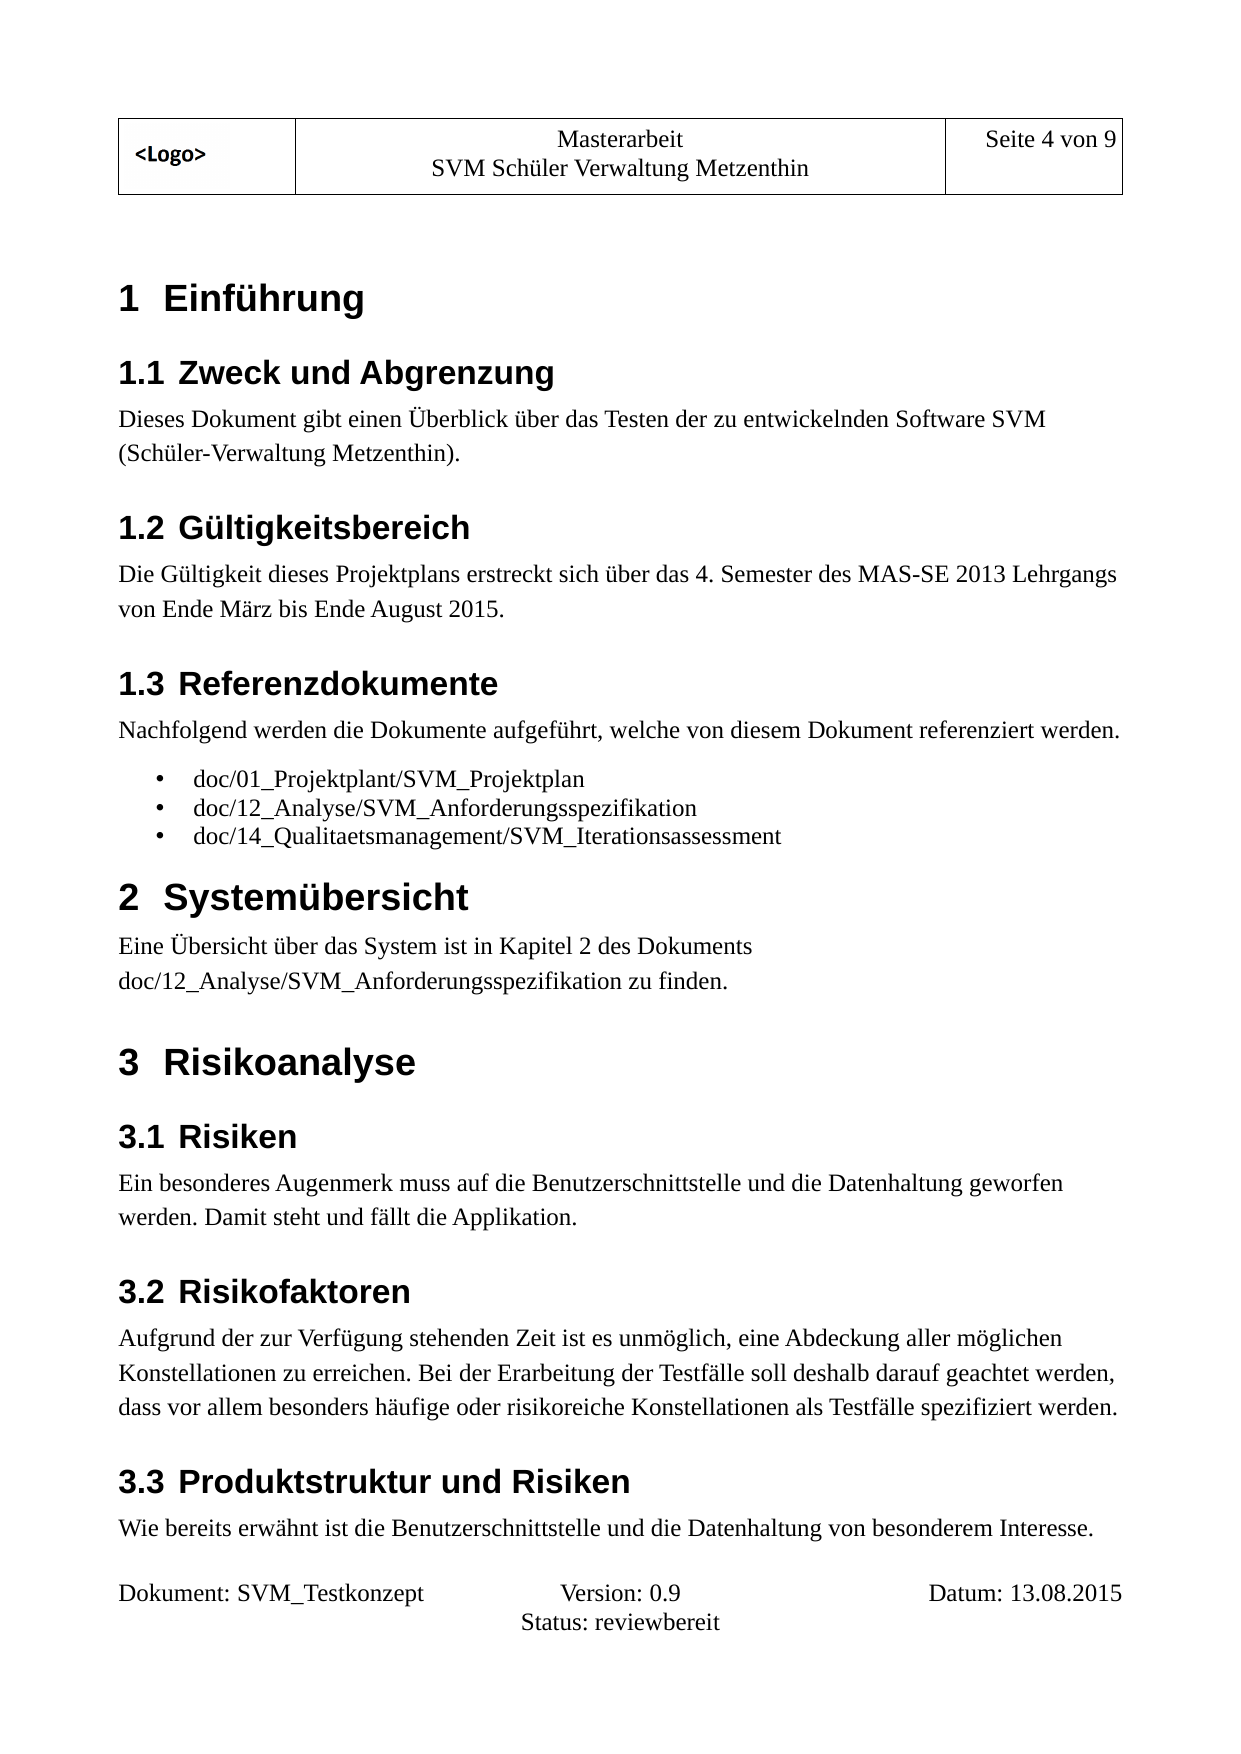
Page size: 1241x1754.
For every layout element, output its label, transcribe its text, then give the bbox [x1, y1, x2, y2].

subtitle Zweck und Abgrenzung [118, 353, 1122, 391]
list doc/01_Projektplant/SVM_Projektplan [156, 764, 1122, 793]
subtitle Risikoanalyse [118, 1040, 1122, 1083]
list doc/14_Qualitaetsmanagement/SVM_Iterationsassessment [156, 821, 1122, 850]
text Eine Übersicht über das System ist in Kapitel 2 des Dokuments doc/12_Analyse/SVM_Anforderungsspezifikation zu finden. [118, 931, 1122, 994]
list doc/12_Analyse/SVM_Anforderungsspezifikation [156, 793, 1122, 821]
subtitle Produktstruktur und Risiken [118, 1462, 1122, 1501]
subtitle Referenzdokumente [118, 664, 1122, 702]
text Aufgrund der zur Verfügung stehenden Zeit ist es unmöglich, eine Abdeckung aller möglichen Konstellationen zu erreichen. Bei der Erarbeitung der Testfälle soll deshalb darauf geachtet werden, dass vor allem besonders häufige oder risikoreiche Konstellationen als Testfälle spezifiziert werden. [118, 1323, 1122, 1421]
picture [123, 123, 230, 189]
text Dieses Dokument gibt einen Überblick über das Testen der zu entwickelnden Software SVM (Schüler-Verwaltung Metzenthin). [118, 404, 1122, 467]
subtitle Systemübersicht [118, 875, 1122, 919]
text Nachfolgend werden die Dokumente aufgeführt, welche von diesem Dokument referenziert werden. [118, 715, 1122, 744]
text Wie bereits erwähnt ist die Benutzerschnittstelle und die Datenhaltung von besonderem Interesse. [118, 1513, 1122, 1542]
subtitle Gültigkeitsbereich [118, 508, 1122, 547]
subtitle Einführung [118, 276, 1122, 319]
text Ein besonderes Augenmerk muss auf die Benutzerschnittstelle und die Datenhaltung geworfen werden. Damit steht und fällt die Applikation. [118, 1168, 1122, 1231]
text Die Gültigkeit dieses Projektplans erstreckt sich über das 4. Semester des MAS-SE 2013 Lehrgangs von Ende März bis Ende August 2015. [118, 559, 1122, 623]
subtitle Risikofaktoren [118, 1272, 1122, 1311]
subtitle Risiken [118, 1117, 1122, 1156]
